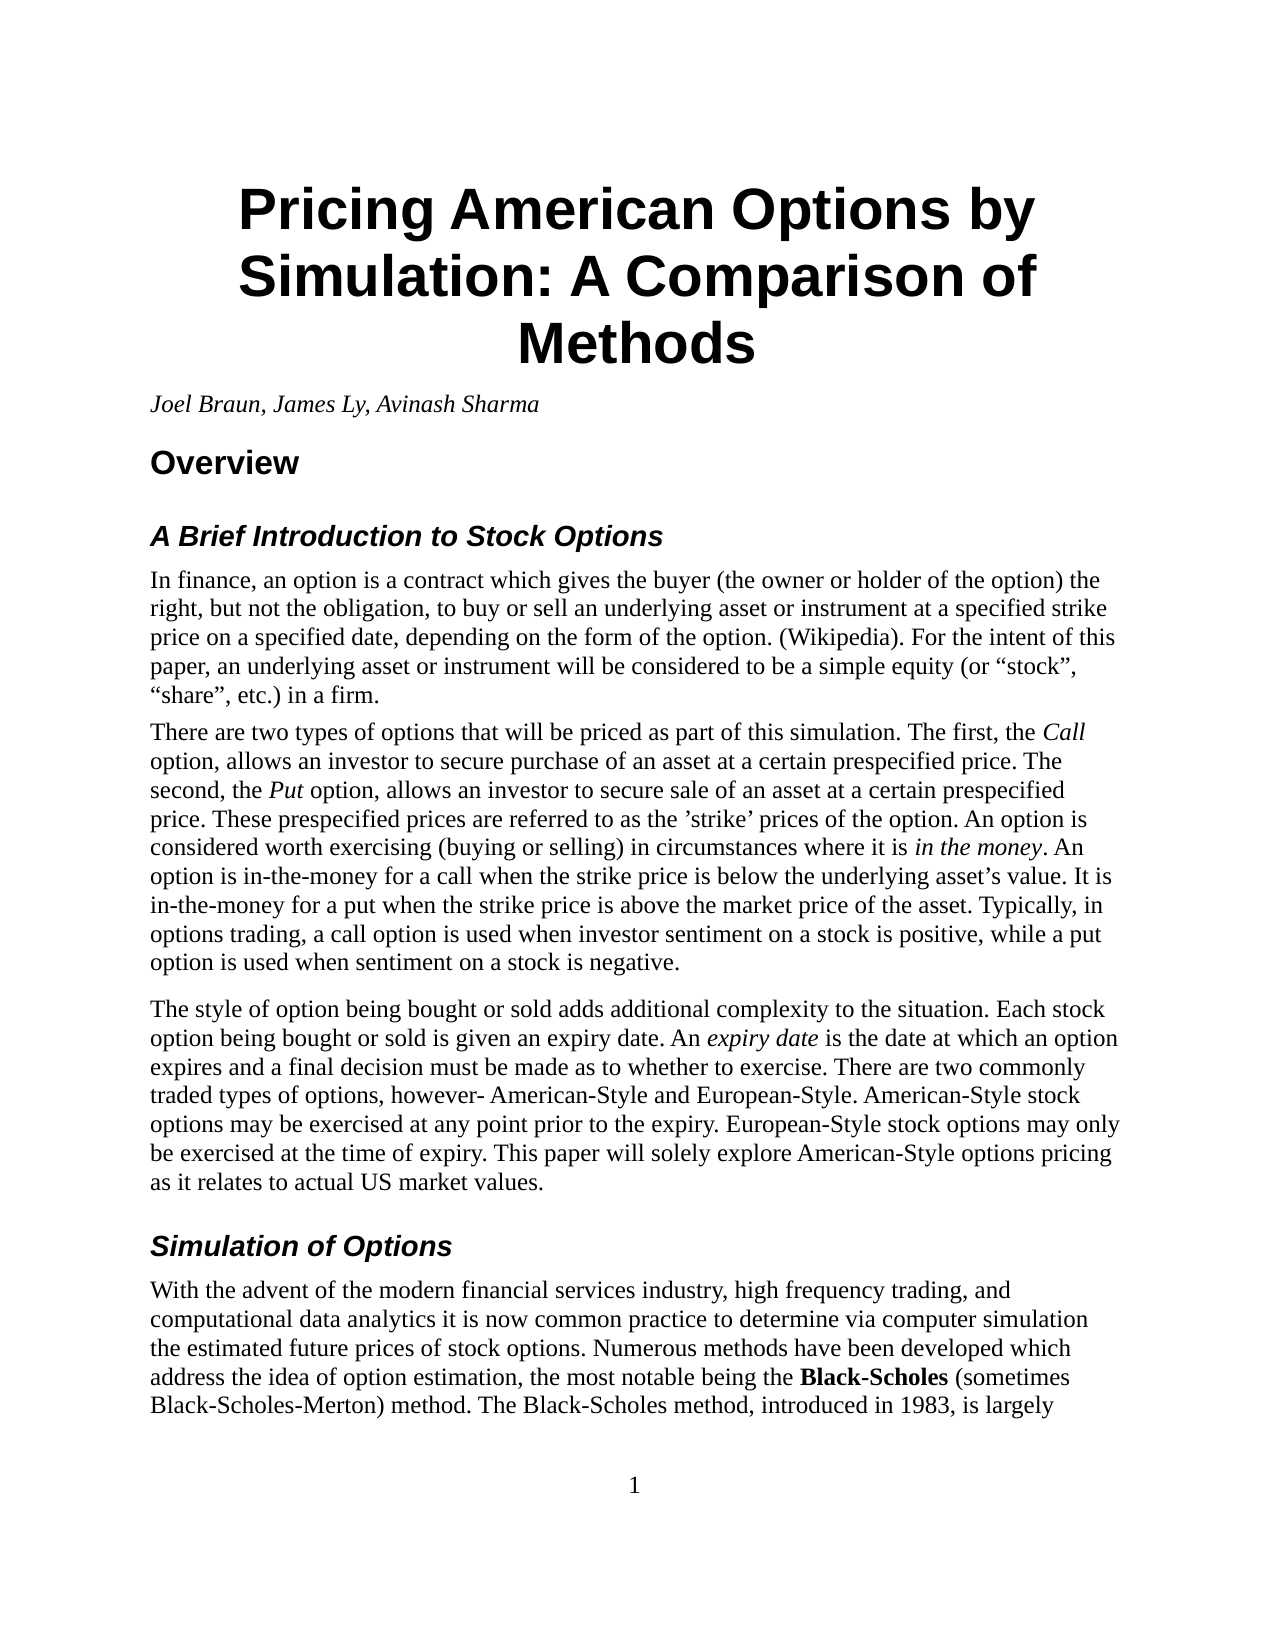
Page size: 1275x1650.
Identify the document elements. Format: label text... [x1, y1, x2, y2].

subtitle Overview [150, 442, 1125, 481]
text Joel Braun, James Ly, Avinash Sharma [150, 389, 1125, 417]
text In finance, an option is a contract which gives the buyer (the owner or holder of the option) the right, but not the obligation, to buy or sell an underlying asset or instrument at a specified strike price on a specified date, depending on the form of the option. (Wikipedia). For the intent of this paper, an underlying asset or instrument will be considered to be a simple equity (or “stock”, “share”, etc.) in a firm. [150, 565, 1125, 708]
title Pricing American Options by Simulation: A Comparison of Methods [150, 175, 1125, 376]
text There are two types of options that will be priced as part of this simulation. The first, the Call option, allows an investor to secure purchase of an asset at a certain prespecified price. The second, the Put option, allows an investor to secure sale of an asset at a certain prespecified price. These prespecified prices are referred to as the ’strike’ prices of the option. An option is considered worth exercising (buying or selling) in circumstances where it is in the money. An option is in-the-money for a call when the strike price is below the underlying asset’s value. It is in-the-money for a put when the strike price is above the market price of the asset. Typically, in options trading, a call option is used when investor sentiment on a stock is positive, while a put option is used when sentiment on a stock is negative. [150, 717, 1125, 976]
text With the advent of the modern financial services industry, high frequency trading, and computational data analytics it is now common practice to determine via computer simulation the estimated future prices of stock options. Numerous methods have been developed which address the idea of option estimation, the most notable being the Black-Scholes (sometimes Black-Scholes-Merton) method. The Black-Scholes method, introduced in 1983, is largely [150, 1275, 1125, 1419]
subtitle Simulation of Options [150, 1229, 1125, 1263]
text The style of option being bought or sold adds additional complexity to the situation. Each stock option being bought or sold is given an expiry date. An expiry date is the date at which an option expires and a final decision must be made as to whether to exercise. There are two commonly traded types of options, however- American-Style and European-Style. American-Style stock options may be exercised at any point prior to the expiry. European-Style stock options may only be exercised at the time of expiry. This paper will solely explore American-Style options pricing as it relates to actual US market values. [150, 994, 1125, 1195]
subtitle A Brief Introduction to Stock Options [150, 519, 1125, 552]
